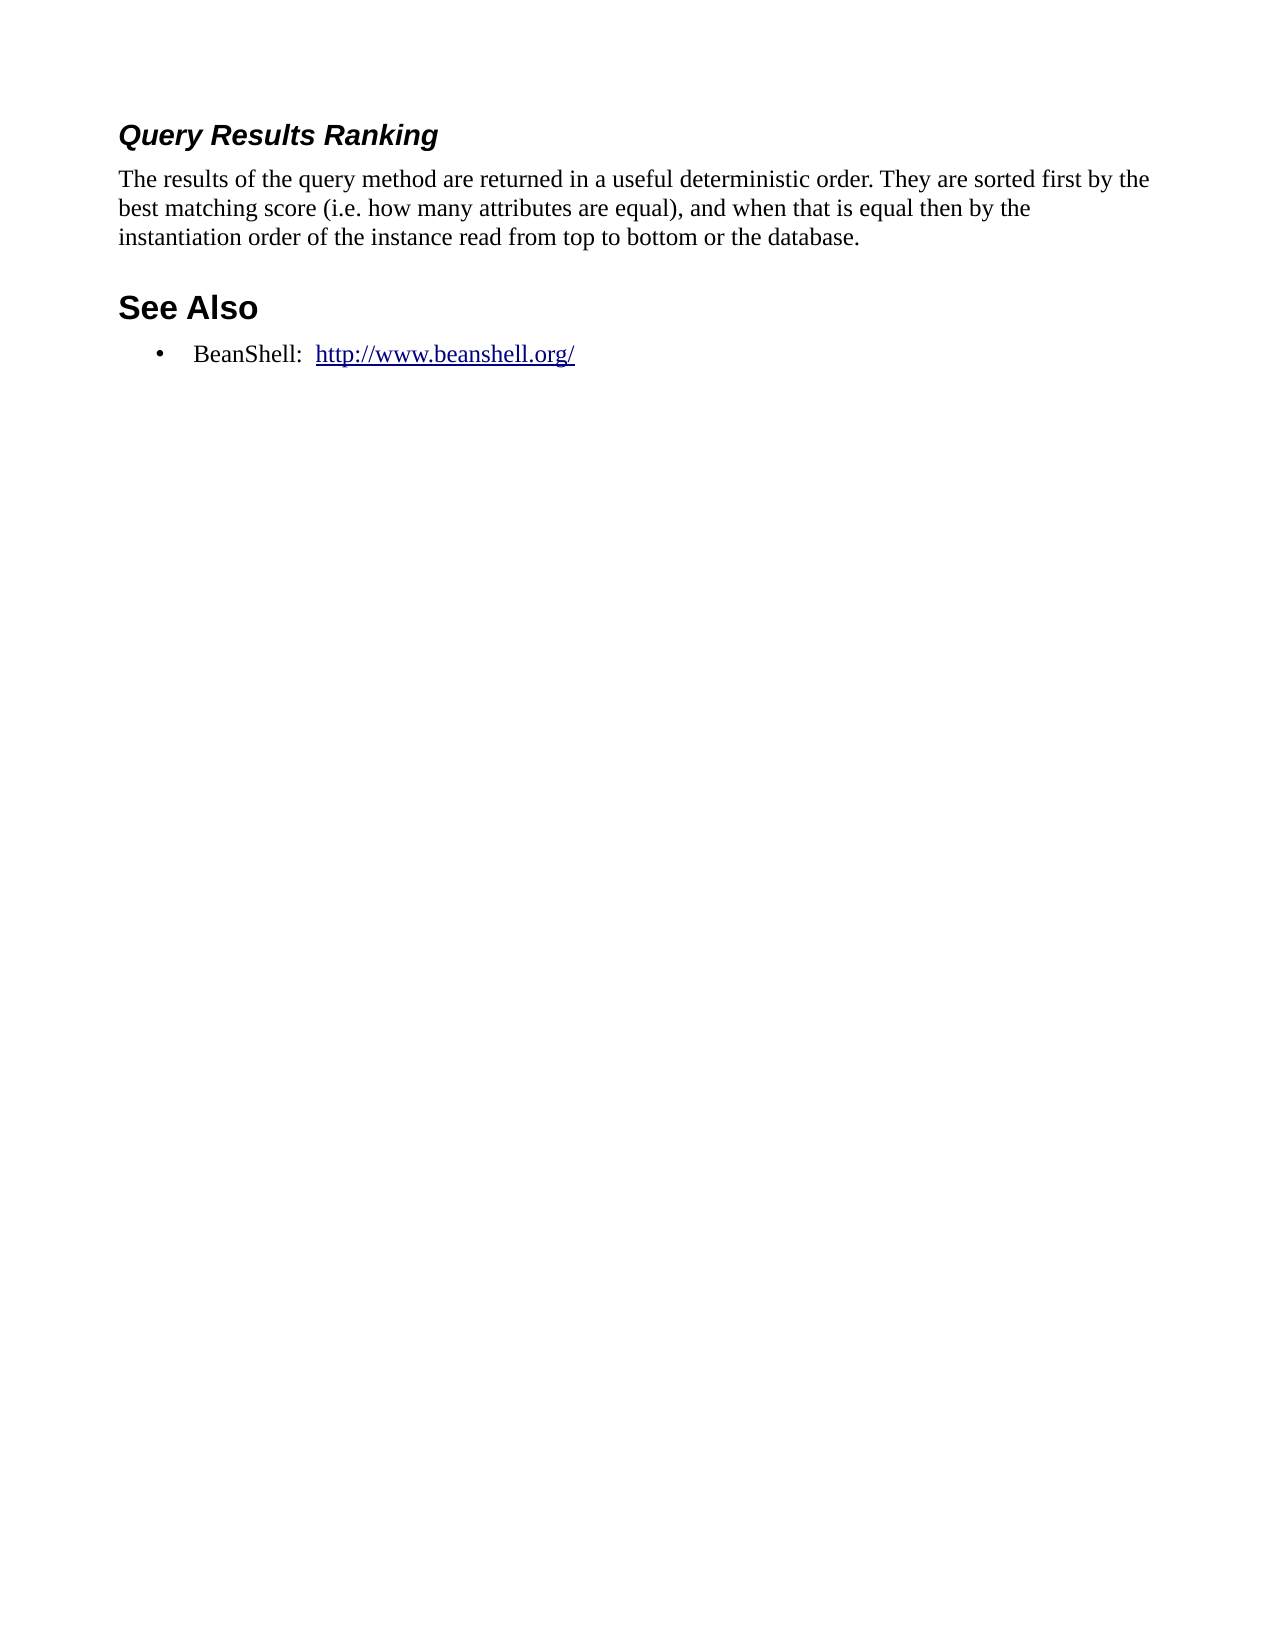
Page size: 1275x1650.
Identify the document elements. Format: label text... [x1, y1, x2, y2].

subtitle Query Results Ranking [118, 118, 1157, 152]
subtitle See Also [118, 288, 1157, 327]
list BeanShell: http://www.beanshell.org/ [156, 339, 1157, 368]
text The results of the query method are returned in a useful deterministic order. They are sorted first by the best matching score (i.e. how many attributes are equal), and when that is equal then by the instantiation order of the instance read from top to bottom or the database. [118, 164, 1157, 250]
